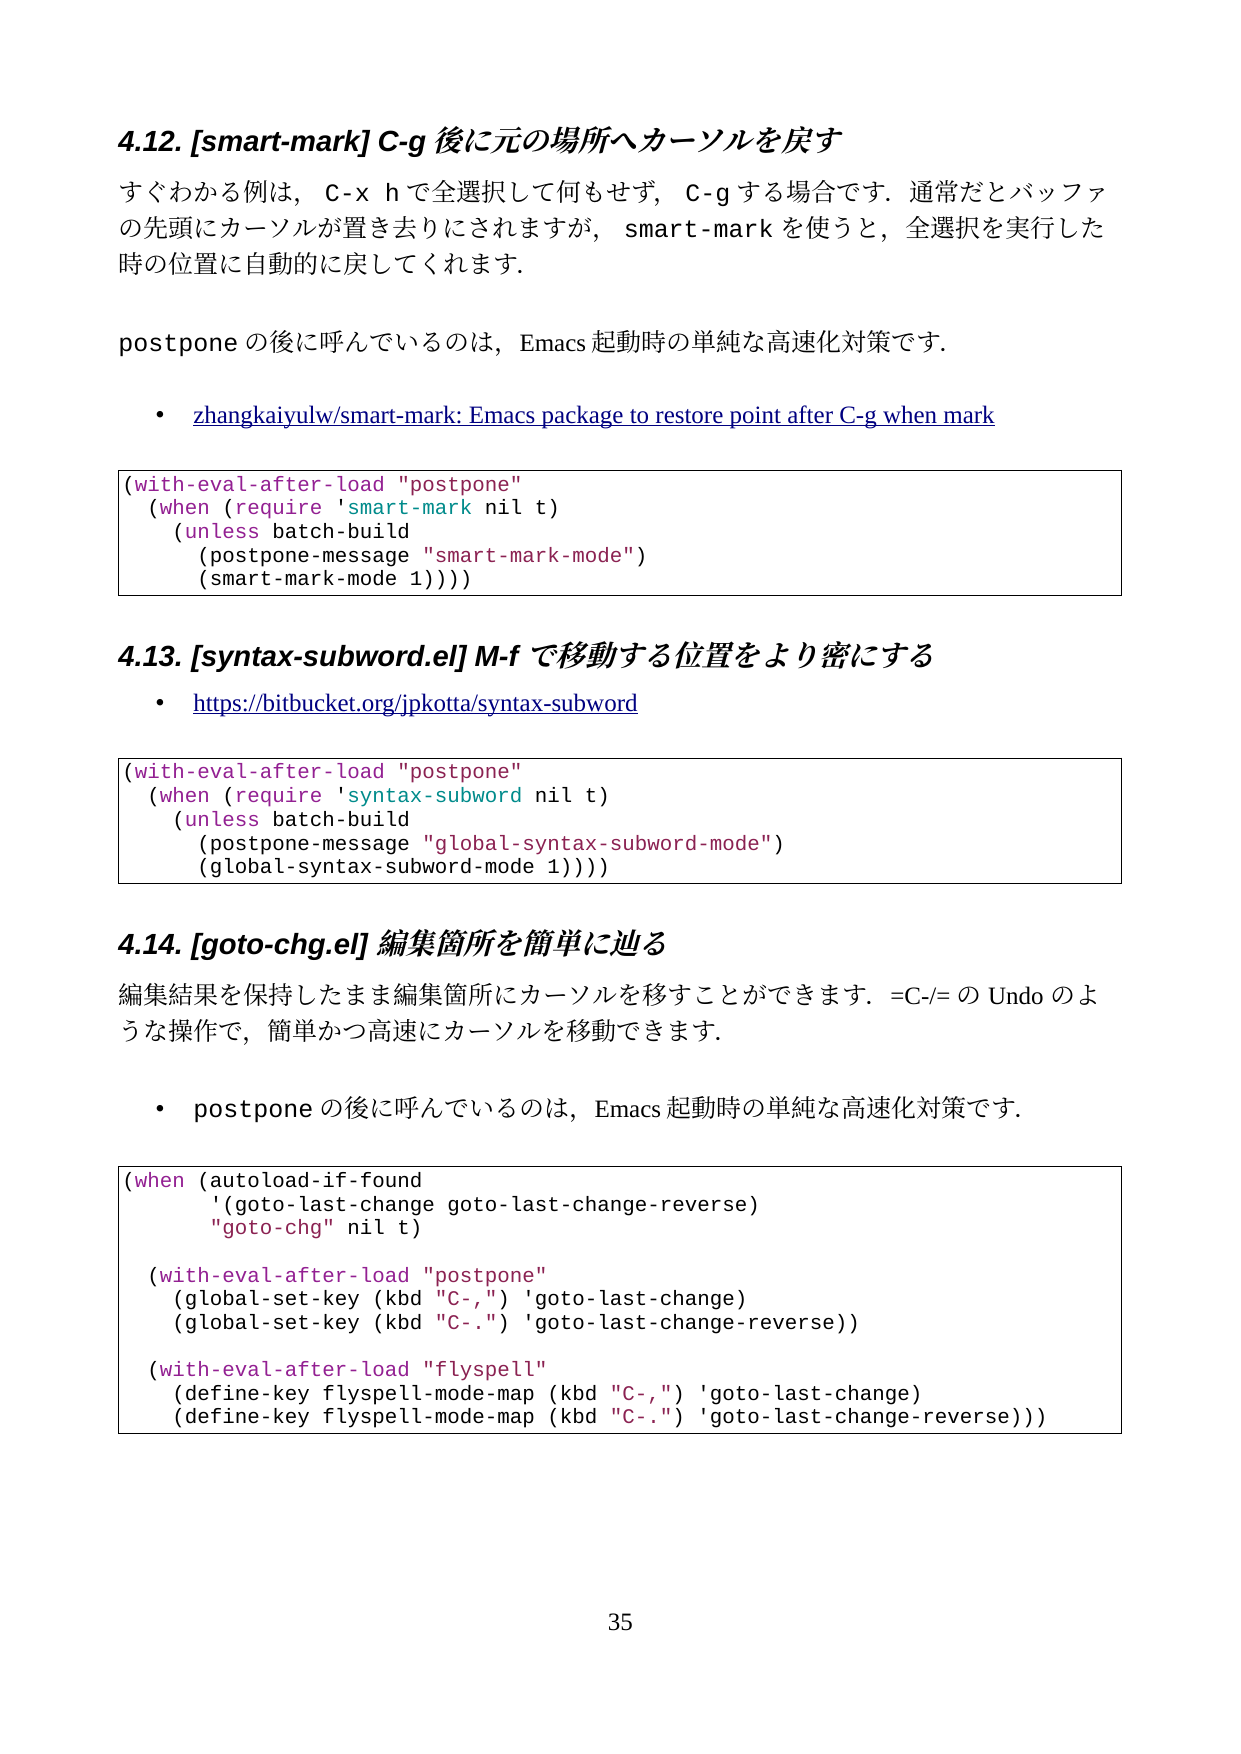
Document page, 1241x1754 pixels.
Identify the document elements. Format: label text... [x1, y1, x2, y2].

text (with-eval-after-load "postpone" [119, 1261, 1121, 1284]
text (postpone-message "smart-mark-mode") [119, 541, 1121, 564]
text (when (require 'syntax-subword nil t) [119, 781, 1121, 805]
text (define-key flyspell-mode-map (kbd "C-,") 'goto-last-change) [119, 1379, 1121, 1403]
text すぐわかる例は， C-x h で全選択して何もせず， C-g する場合です．通常だとバッファの先頭にカーソルが置き去りにされますが， smart-mark を使うと，全選択を実行した時の位置に自動的に戻してくれます． [118, 172, 1122, 310]
text (unless batch-build [119, 517, 1121, 541]
text (when (autoload-if-found [119, 1167, 1121, 1190]
text (global-syntax-subword-mode 1)))) [119, 852, 1121, 883]
text (with-eval-after-load "postpone" [119, 471, 1121, 493]
text (when (require 'smart-mark nil t) [119, 493, 1121, 517]
text (smart-mark-mode 1)))) [119, 564, 1121, 595]
text '(goto-last-change goto-last-change-reverse) [119, 1190, 1121, 1213]
text "goto-chg" nil t) [119, 1213, 1121, 1237]
text (with-eval-after-load "flyspell" [119, 1355, 1121, 1379]
list https://bitbucket.org/jpkotta/syntax-subword [156, 688, 1122, 745]
text (postpone-message "global-syntax-subword-mode") [119, 828, 1121, 852]
text 編集結果を保持したまま編集箇所にカーソルを移すことができます．=C-/= の Undo のような操作で，簡単かつ高速にカーソルを移動できます． [118, 976, 1122, 1076]
subtitle [goto-chg.el] 編集箇所を簡単に辿る [118, 921, 1122, 963]
text (define-key flyspell-mode-map (kbd "C-.") 'goto-last-change-reverse))) [119, 1403, 1121, 1433]
subtitle [syntax-subword.el] M-f で移動する位置をより密にする [118, 633, 1122, 675]
subtitle [smart-mark] C-g後に元の場所へカーソルを戻す [118, 118, 1122, 160]
text (unless batch-build [119, 805, 1121, 828]
text (global-set-key (kbd "C-.") 'goto-last-change-reverse)) [119, 1308, 1121, 1332]
text postpone の後に呼んでいるのは，Emacs起動時の単純な高速化対策です． [118, 322, 1122, 387]
list zhangkaiyulw/smart-mark: Emacs package to restore point after C-g when mark [156, 400, 1122, 457]
text (global-set-key (kbd "C-,") 'goto-last-change) [119, 1284, 1121, 1308]
list postpone の後に呼んでいるのは，Emacs起動時の単純な高速化対策です． [156, 1089, 1122, 1154]
text (with-eval-after-load "postpone" [119, 759, 1121, 781]
